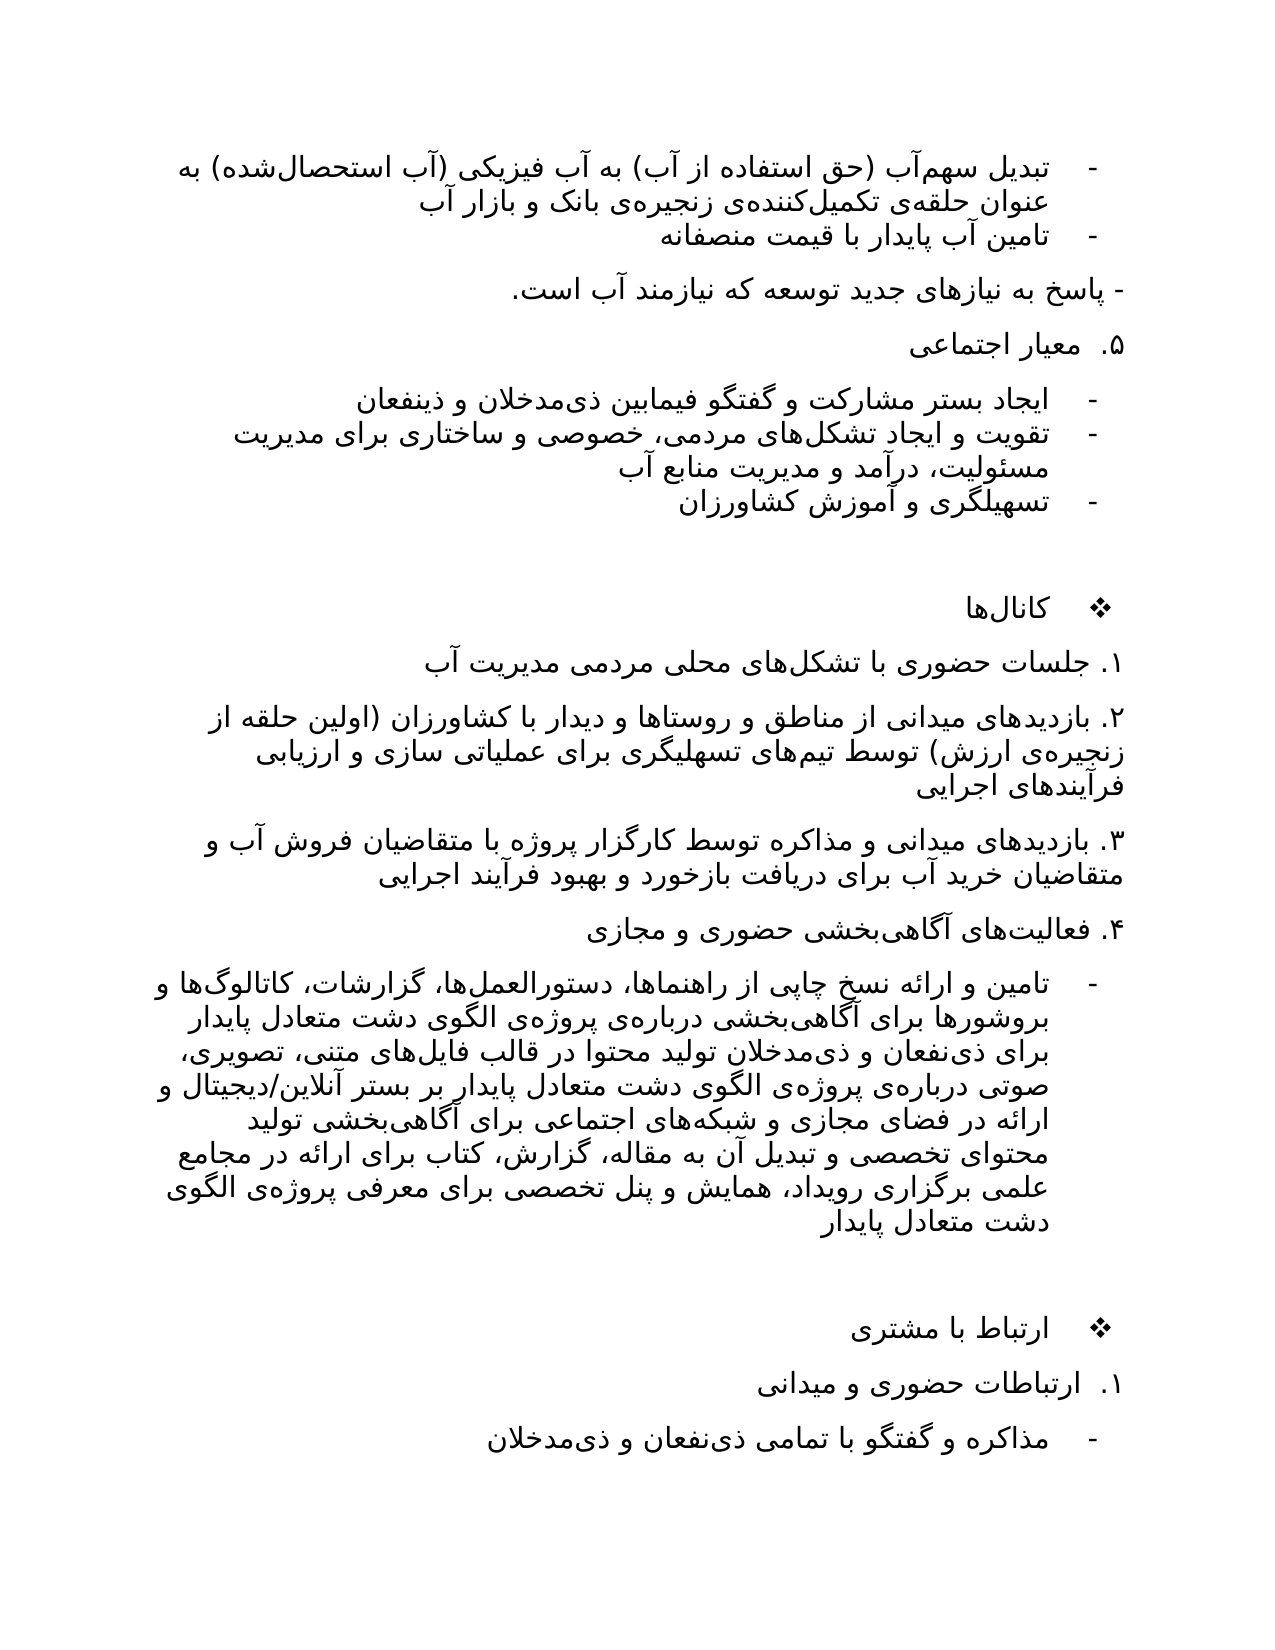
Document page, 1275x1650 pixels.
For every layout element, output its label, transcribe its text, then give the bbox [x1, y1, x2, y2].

list تقویت و ایجاد تشکل‌های مردمی، خصوصی و ساختاری برای مدیریت مسئولیت، درآمد و مدیریت منابع آب [150, 416, 1087, 484]
list ارتباط با مشتری [150, 1311, 1087, 1345]
text ۵. معیار اجتماعی [150, 327, 1125, 361]
text ۳. بازدیدهای میدانی و مذاکره توسط کارگزار پروژه با متقاضیان فروش آب و متقاضیان خرید آب برای دریافت بازخورد و بهبود فرآیند اجرایی [150, 823, 1125, 891]
text - پاسخ به نیازهای جدید توسعه که نیازمند آب است. [150, 273, 1125, 307]
list مذاکره و گفتگو با تمامی ذی‌نفعان و ذی‌مدخلان [150, 1421, 1087, 1455]
list تسهیلگری و آموزش کشاورزان [150, 484, 1087, 518]
text ۴. فعالیت‌های آگاهی‌بخشی حضوری و مجازی [150, 912, 1125, 946]
text ۲. بازدید‌های میدانی از مناطق و روستاها و دیدار با کشاورزان (اولین حلقه از زنجیره‌ی ارزش) توسط تیم‌های تسهلیگری برای عملیاتی سازی و ارزیابی فرآیندهای اجرایی [150, 701, 1125, 802]
list تبدیل سهم‌آب (حق استفاده از آب) به آب فیزیکی (آب استحصال‌شده) به عنوان حلقه‌ی تکمیل‌کننده‌ی زنجیره‌ی بانک و بازار آب [150, 150, 1087, 218]
list ایجاد بستر مشارکت و گفتگو فیمابین ذی‌مدخلان و ذینفعان [150, 382, 1087, 416]
list کانال‌ها [150, 591, 1087, 625]
text ۱. ارتباطات حضوری و میدانی [150, 1366, 1125, 1400]
list تامین و ارائه نسخ چاپی از راهنما‌ها، دستورالعمل‌ها، گزارشات، کاتالوگ‌ها و بروشورها برای آگاهی‌بخشی درباره‌ی پروژه‌ی الگوی دشت متعادل پایدار ‌برای ذی‌نفعان و ذی‌مدخلان تولید محتوا در قالب فایل‌های متنی، تصویری، صوتی درباره‌ی پروژه‌ی الگوی دشت متعادل پایدار بر بستر آنلاین/دیجیتال و ارائه در فضای مجازی و شبکه‌های اجتماعی برای آگاهی‌بخشی تولید محتوای تخصصی و تبدیل آن به مقاله، گزارش، کتاب برای ارائه در مجامع علمی برگزاری رویداد، همایش و پنل تخصصی برای معرفی پروژه‌ی الگوی دشت متعادل پایدار [150, 967, 1087, 1238]
list تامین آب پایدار با قیمت منصفانه [150, 218, 1087, 252]
text ۱. جلسات حضوری با تشکل‌های محلی مردمی مدیریت آب [150, 646, 1125, 680]
